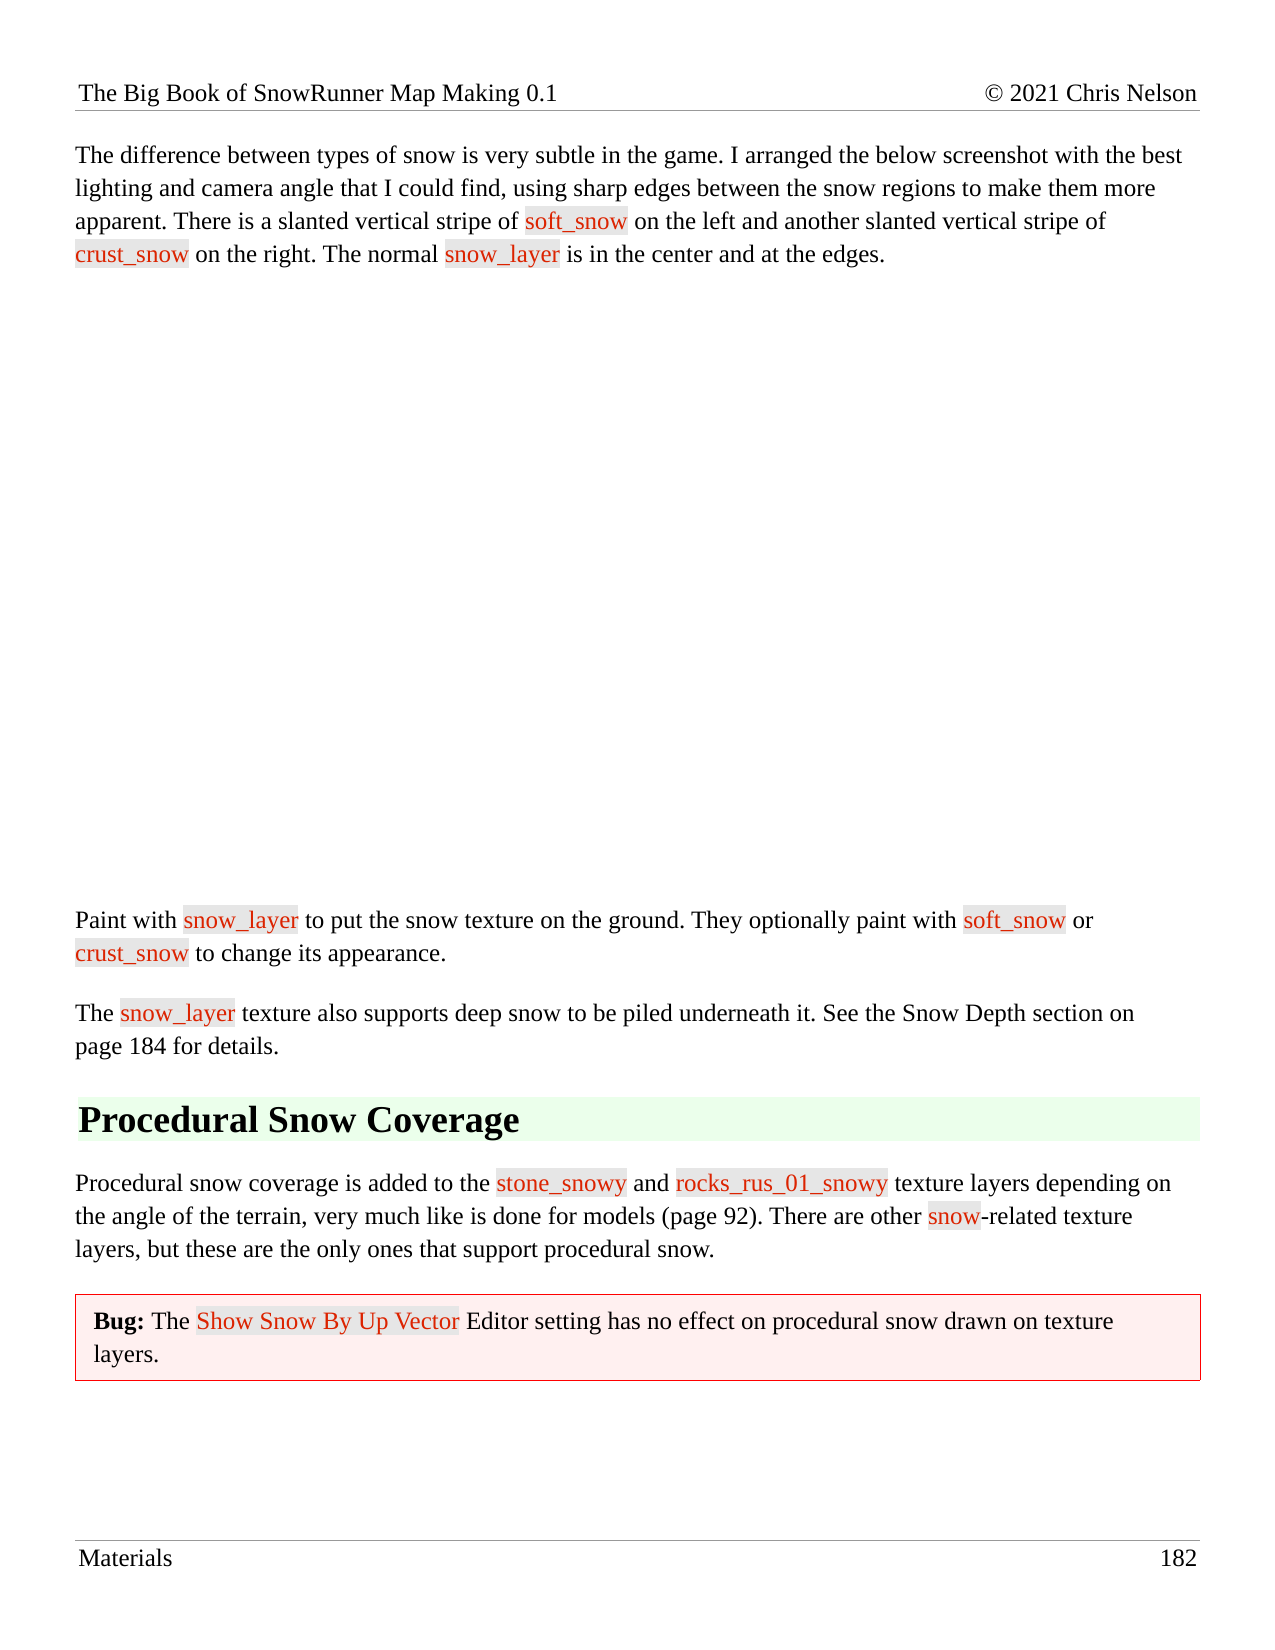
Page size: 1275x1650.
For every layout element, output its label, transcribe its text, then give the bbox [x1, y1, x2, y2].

list The Show Snow By Up Vector Editor setting has no effect on procedural snow drawn on texture layers. [76, 1295, 1200, 1380]
text The difference between types of snow is very subtle in the game. I arranged the below screenshot with the best lighting and camera angle that I could find, using sharp edges between the snow regions to make them more apparent. There is a slanted vertical stripe of soft_snow on the left and another slanted vertical stripe of crust_snow on the right. The normal snow_layer is in the center and at the edges. [75, 140, 1200, 268]
text The snow_layer texture also supports deep snow to be piled underneath it. See the Snow Depth section on page 184 for details. [75, 998, 1200, 1060]
subtitle Procedural Snow Coverage [78, 1097, 1200, 1141]
text Paint with snow_layer to put the snow texture on the ground. They optionally paint with soft_snow or crust_snow to change its appearance. [75, 905, 1200, 967]
text Procedural snow coverage is added to the stone_snowy and rocks_rus_01_snowy texture layers depending on the angle of the terrain, very much like is done for models (page 92). There are other snow-related texture layers, but these are the only ones that support procedural snow. [75, 1168, 1200, 1263]
